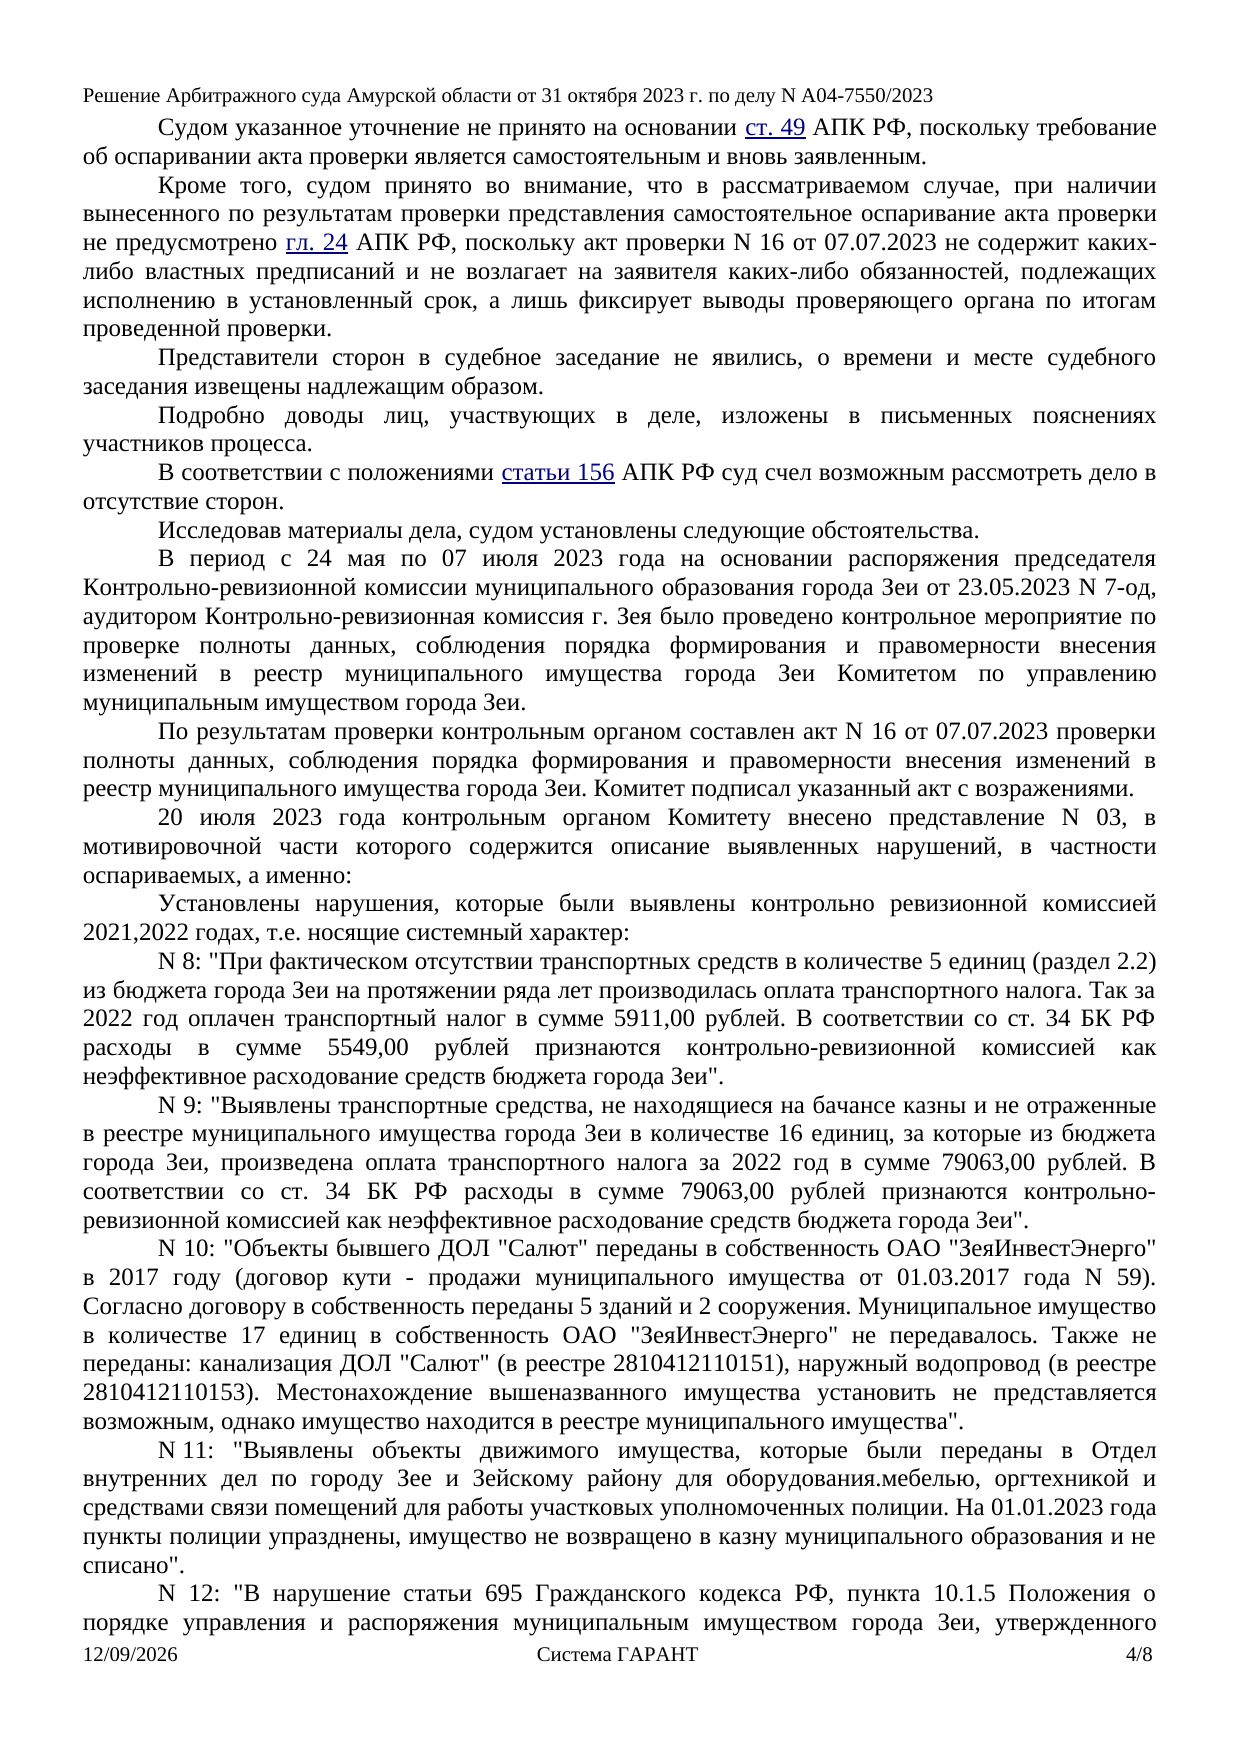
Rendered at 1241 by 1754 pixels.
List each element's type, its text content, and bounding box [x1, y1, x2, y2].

text По результатам проверки контрольным органом составлен акт N 16 от 07.07.2023 проверки полноты данных, соблюдения порядка формирования и правомерности внесения изменений в реестр муниципального имущества города Зеи. Комитет подписал указанный акт с возражениями. [83, 716, 1157, 802]
text Установлены нарушения, которые были выявлены контрольно ревизионной комиссией 2021,2022 годах, т.е. носящие системный характер: [83, 888, 1157, 946]
text Судом указанное уточнение не принято на основании ст. 49 АПК РФ, поскольку требование об оспаривании акта проверки является самостоятельным и вновь заявленным. [83, 112, 1157, 170]
text N 8: "При фактическом отсутствии транспортных средств в количестве 5 единиц (раздел 2.2) из бюджета города Зеи на протяжении ряда лет производилась оплата транспортного налога. Так за 2022 год оплачен транспортный налог в сумме 5911,00 рублей. В соответствии со ст. 34 БК РФ расходы в сумме 5549,00 рублей признаются контрольно-ревизионной комиссией как неэффективное расходование средств бюджета города Зеи". [83, 946, 1157, 1090]
text Кроме того, судом принято во внимание, что в рассматриваемом случае, при наличии вынесенного по результатам проверки представления самостоятельное оспаривание акта проверки не предусмотрено гл. 24 АПК РФ, поскольку акт проверки N 16 от 07.07.2023 не содержит каких-либо властных предписаний и не возлагает на заявителя каких-либо обязанностей, подлежащих исполнению в установленный срок, а лишь фиксирует выводы проверяющего органа по итогам проведенной проверки. [83, 170, 1157, 342]
text 20 июля 2023 года контрольным органом Комитету внесено представление N 03, в мотивировочной части которого содержится описание выявленных нарушений, в частности оспариваемых, а именно: [83, 802, 1157, 888]
text В соответствии с положениями статьи 156 АПК РФ суд счел возможным рассмотреть дело в отсутствие сторон. [83, 457, 1157, 515]
text N 10: "Объекты бывшего ДОЛ "Салют" переданы в собственность ОАО "ЗеяИнвестЭнерго" в 2017 году (договор кути - продажи муниципального имущества от 01.03.2017 года N 59). Согласно договору в собственность переданы 5 зданий и 2 сооружения. Муниципальное имущество в количестве 17 единиц в собственность ОАО "ЗеяИнвестЭнерго" не передавалось. Также не переданы: канализация ДОЛ "Салют" (в реестре 2810412110151), наружный водопровод (в реестре 2810412110153). Местонахождение вышеназванного имущества установить не представляется возможным, однако имущество находится в реестре муниципального имущества". [83, 1233, 1157, 1435]
text N 9: "Выявлены транспортные средства, не находящиеся на бачансе казны и не отраженные в реестре муниципального имущества города Зеи в количестве 16 единиц, за которые из бюджета города Зеи, произведена оплата транспортного налога за 2022 год в сумме 79063,00 рублей. В соответствии со ст. 34 БК РФ расходы в сумме 79063,00 рублей признаются контрольно-ревизионной комиссией как неэффективное расходование средств бюджета города Зеи". [83, 1090, 1157, 1233]
text Подробно доводы лиц, участвующих в деле, изложены в письменных пояснениях участников процесса. [83, 400, 1157, 457]
text N 12: "В нарушение статьи 695 Гражданского кодекса РФ, пункта 10.1.5 Положения о порядке управления и распоряжения муниципальным имуществом города Зеи, утвержденного [83, 1578, 1157, 1636]
text Представители сторон в судебное заседание не явились, о времени и месте судебного заседания извещены надлежащим образом. [83, 342, 1157, 400]
text N 11: "Выявлены объекты движимого имущества, которые были переданы в Отдел внутренних дел по городу Зее и Зейскому району для оборудования.мебелью, оргтехникой и средствами связи помещений для работы участковых уполномоченных полиции. На 01.01.2023 года пункты полиции упразднены, имущество не возвращено в казну муниципального образования и не списано". [83, 1435, 1157, 1578]
text В период с 24 мая по 07 июля 2023 года на основании распоряжения председателя Контрольно-ревизионной комиссии муниципального образования города Зеи от 23.05.2023 N 7-од, аудитором Контрольно-ревизионная комиссия г. Зея было проведено контрольное мероприятие по проверке полноты данных, соблюдения порядка формирования и правомерности внесения изменений в реестр муниципального имущества города Зеи Комитетом по управлению муниципальным имуществом города Зеи. [83, 543, 1157, 716]
text Исследовав материалы дела, судом установлены следующие обстоятельства. [83, 515, 1157, 543]
